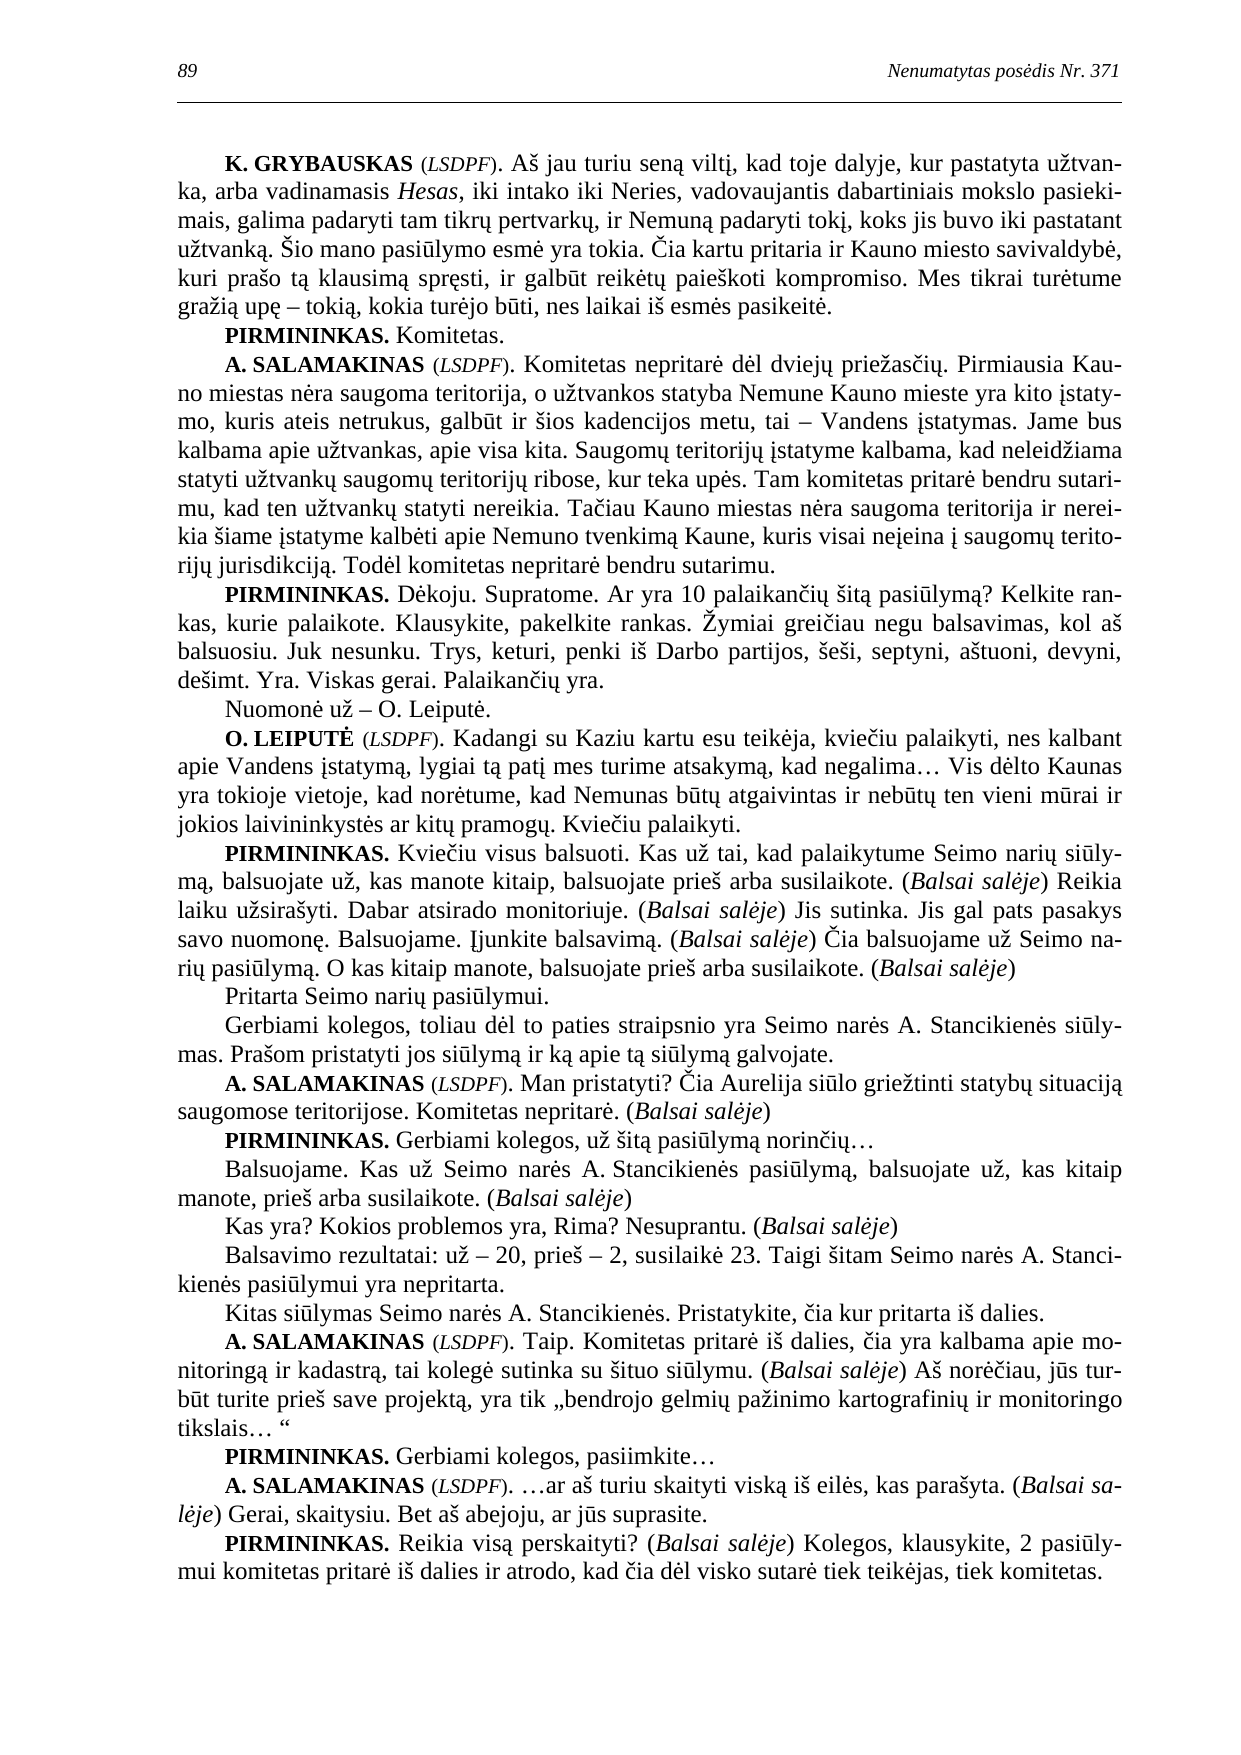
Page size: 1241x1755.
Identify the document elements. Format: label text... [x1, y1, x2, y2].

text PIRMININKAS. Ko­mi­te­tas. [177, 320, 1122, 349]
text PIRMININKAS. Ger­bia­mi ko­le­gos, už ši­tą pa­siū­ly­mą no­rin­čių… [177, 1125, 1122, 1154]
text PIRMININKAS. Rei­kia vi­są per­skai­ty­ti? (Bal­sai sa­lė­je) Ko­le­gos, klau­sy­ki­te, 2 pa­siū­ly­mui ko­mi­te­tas pri­ta­rė iš da­lies ir at­ro­do, kad čia dėl vis­ko su­ta­rė tiek tei­kė­jas, tiek ko­mi­te­tas. [177, 1528, 1122, 1585]
text Kas yra? Ko­kios pro­ble­mos yra, Ri­ma? Ne­su­pran­tu. (Bal­sai sa­lė­je) [177, 1211, 1122, 1240]
text PIRMININKAS. Dė­ko­ju. Su­pra­to­me. Ar yra 10 pa­lai­kan­čių ši­tą pa­siū­ly­mą? Kel­ki­te ran­kas, ku­rie pa­lai­ko­te. Klau­sy­ki­te, pa­kel­ki­te ran­kas. Žy­miai grei­čiau ne­gu bal­sa­vi­mas, kol aš bal­suo­siu. Juk ne­sun­ku. Trys, ke­tu­ri, pen­ki iš Dar­bo par­ti­jos, še­ši, sep­ty­ni, aš­tuo­ni, de­vy­ni, de­šimt. Yra. Vis­kas ge­rai. Pa­lai­kan­čių yra. [177, 579, 1122, 694]
text O. LEIPUTĖ (LSDPF). Ka­dan­gi su Ka­ziu kar­tu esu tei­kė­ja, kvie­čiu pa­lai­ky­ti, nes kal­bant apie Van­dens įsta­ty­mą, ly­giai tą pa­tį mes tu­ri­me at­sa­ky­mą, kad ne­ga­li­ma… Vis dėl­to Kau­nas yra to­kio­je vie­to­je, kad no­rė­tu­me, kad Ne­mu­nas bū­tų at­gai­vin­tas ir ne­bū­tų ten vie­ni mū­rai ir jo­kios lai­vi­nin­kys­tės ar ki­tų pra­mo­gų. Kvie­čiu pa­lai­ky­ti. [177, 723, 1122, 838]
text K. GRYBAUSKAS (LSDPF). Aš jau tu­riu se­ną vil­tį, kad to­je da­ly­je, kur pa­sta­ty­ta už­tvan­ka, ar­ba va­di­na­masis He­sas, iki in­ta­ko iki Ne­ries, va­do­vau­jan­tis da­bar­ti­niais moks­lo pa­sie­ki­mais, ga­li­ma pa­da­ry­ti tam tik­rų per­tvar­kų, ir Ne­mu­ną pa­da­ry­ti to­kį, koks jis bu­vo iki pa­sta­tant už­tvan­ką. Šio ma­no pa­siū­ly­mo es­mė yra to­kia. Čia kar­tu pri­ta­ria ir Kau­no mies­to sa­vi­val­dy­bė, ku­ri pra­šo tą klau­si­mą spręs­ti, ir gal­būt rei­kė­tų pa­ieš­ko­ti kom­pro­mi­so. Mes tik­rai tu­rė­tu­me gra­žią upę – to­kią, ko­kia tu­rė­jo bū­ti, nes lai­kai iš es­mės pa­si­kei­tė. [177, 148, 1122, 320]
text PIRMININKAS. Ger­bia­mi ko­le­gos, pa­si­im­ki­te… [177, 1441, 1122, 1470]
text A. SALAMAKINAS (LSDPF). Taip. Ko­mi­te­tas pri­ta­rė iš da­lies, čia yra kal­ba­ma apie mo­ni­to­rin­gą ir ka­dast­rą, tai ko­le­gė su­tin­ka su ši­tuo siū­ly­mu. (Bal­sai sa­lė­je) Aš no­rė­čiau, jūs tur­būt tu­ri­te prieš sa­ve pro­jek­tą, yra tik „ben­dro­jo gel­mių pa­ži­ni­mo kar­to­gra­finių ir mo­ni­to­rin­go tiks­lais… “ [177, 1326, 1122, 1441]
text PIRMININKAS. Kvie­čiu vi­sus bal­suo­ti. Kas už tai, kad pa­lai­ky­tu­me Sei­mo na­rių siū­ly­mą, bal­suo­ja­te už, kas ma­no­te ki­taip, bal­suo­ja­te prieš ar­ba su­si­lai­ko­te. (Bal­sai sa­lė­je) Rei­kia lai­ku už­si­ra­šy­ti. Da­bar at­si­ra­do mo­ni­to­riu­je. (Bal­sai sa­lė­je) Jis su­tin­ka. Jis gal pats pa­sa­kys sa­vo nuo­mo­nę. Bal­suo­ja­me. Įjun­ki­te bal­sa­vi­mą. (Bal­sai sa­lė­je) Čia bal­suo­ja­me už Sei­mo na­rių pa­siū­ly­mą. O kas ki­taip ma­no­te, bal­suo­ja­te prieš ar­ba su­si­lai­ko­te. (Bal­sai sa­lė­je) [177, 838, 1122, 981]
text A. SALAMAKINAS (LSDPF). …ar aš tu­riu skai­ty­ti vis­ką iš ei­lės, kas pa­ra­šy­ta. (Bal­sai sa­lė­je) Ge­rai, skai­ty­siu. Bet aš abe­jo­ju, ar jūs su­pra­si­te. [177, 1470, 1122, 1528]
text Nuo­mo­nė už – O. Lei­pu­tė. [177, 694, 1122, 723]
text Ger­bia­mi ko­le­gos, to­liau dėl to pa­ties straips­nio yra Sei­mo na­rės A. Stan­ci­kie­nės siū­ly­mas. Pra­šom pri­sta­ty­ti jos siū­ly­mą ir ką apie tą siū­ly­mą gal­vo­ja­te. [177, 1010, 1122, 1068]
text Bal­suo­ja­me. Kas už Sei­mo na­rės A. Stan­ci­kie­nės pa­siū­ly­mą, bal­suo­ja­te už, kas ki­taip ma­no­te, prieš ar­ba su­si­lai­ko­te. (Bal­sai sa­lė­je) [177, 1154, 1122, 1211]
text A. SALAMAKINAS (LSDPF). Man pri­sta­ty­ti? Čia Au­re­li­ja siū­lo griež­tin­ti sta­ty­bų si­tu­a­ci­ją sau­go­mo­se te­ri­to­ri­jo­se. Ko­mi­te­tas ne­pri­ta­rė. (Bal­sai sa­lė­je) [177, 1068, 1122, 1125]
text Pri­tar­ta Sei­mo na­rių pa­siū­ly­mui. [177, 981, 1122, 1010]
text Ki­tas siū­ly­mas Sei­mo na­rės A. Stan­ci­kie­nės. Pri­sta­ty­ki­te, čia kur pri­tar­ta iš da­lies. [177, 1298, 1122, 1326]
text A. SALAMAKINAS (LSDPF). Ko­mi­te­tas ne­pri­ta­rė dėl dvie­jų prie­žas­čių. Pir­miau­sia Kau­no mies­tas nė­ra sau­go­ma te­ri­to­ri­ja, o už­tvan­kos sta­ty­ba Ne­mu­ne Kau­no mies­te yra ki­to įsta­ty­mo, ku­ris at­eis ne­tru­kus, gal­būt ir šios ka­den­ci­jos me­tu, tai – Van­dens įsta­ty­mas. Ja­me bus kal­ba­ma apie už­tvan­kas, apie vi­sa ki­ta. Sau­go­mų te­ri­to­ri­jų įsta­ty­me kal­ba­ma, kad ne­lei­džia­ma sta­ty­ti už­tvan­kų sau­go­mų te­ri­to­ri­jų ri­bo­se, kur te­ka upės. Tam ko­mi­te­tas pri­ta­rė ben­dru su­ta­ri­mu, kad ten už­tvan­kų sta­ty­ti ne­rei­kia. Ta­čiau Kau­no mies­tas nė­ra sau­go­ma te­ri­to­ri­ja ir ne­rei­kia šia­me įsta­ty­me kal­bė­ti apie Ne­mu­no tven­ki­mą Kau­ne, ku­ris vi­sai ne­įei­na į sau­go­mų te­ri­to­ri­jų ju­ris­dik­ci­ją. To­dėl ko­mi­te­tas ne­pri­ta­rė ben­dru su­ta­ri­mu. [177, 349, 1122, 579]
text Bal­sa­vi­mo re­zul­ta­tai: už – 20, prieš – 2, su­si­lai­kė 23. Tai­gi ši­tam Sei­mo na­rės A. Stan­ci­kie­nės pa­siū­ly­mui yra ne­pri­tar­ta. [177, 1240, 1122, 1298]
